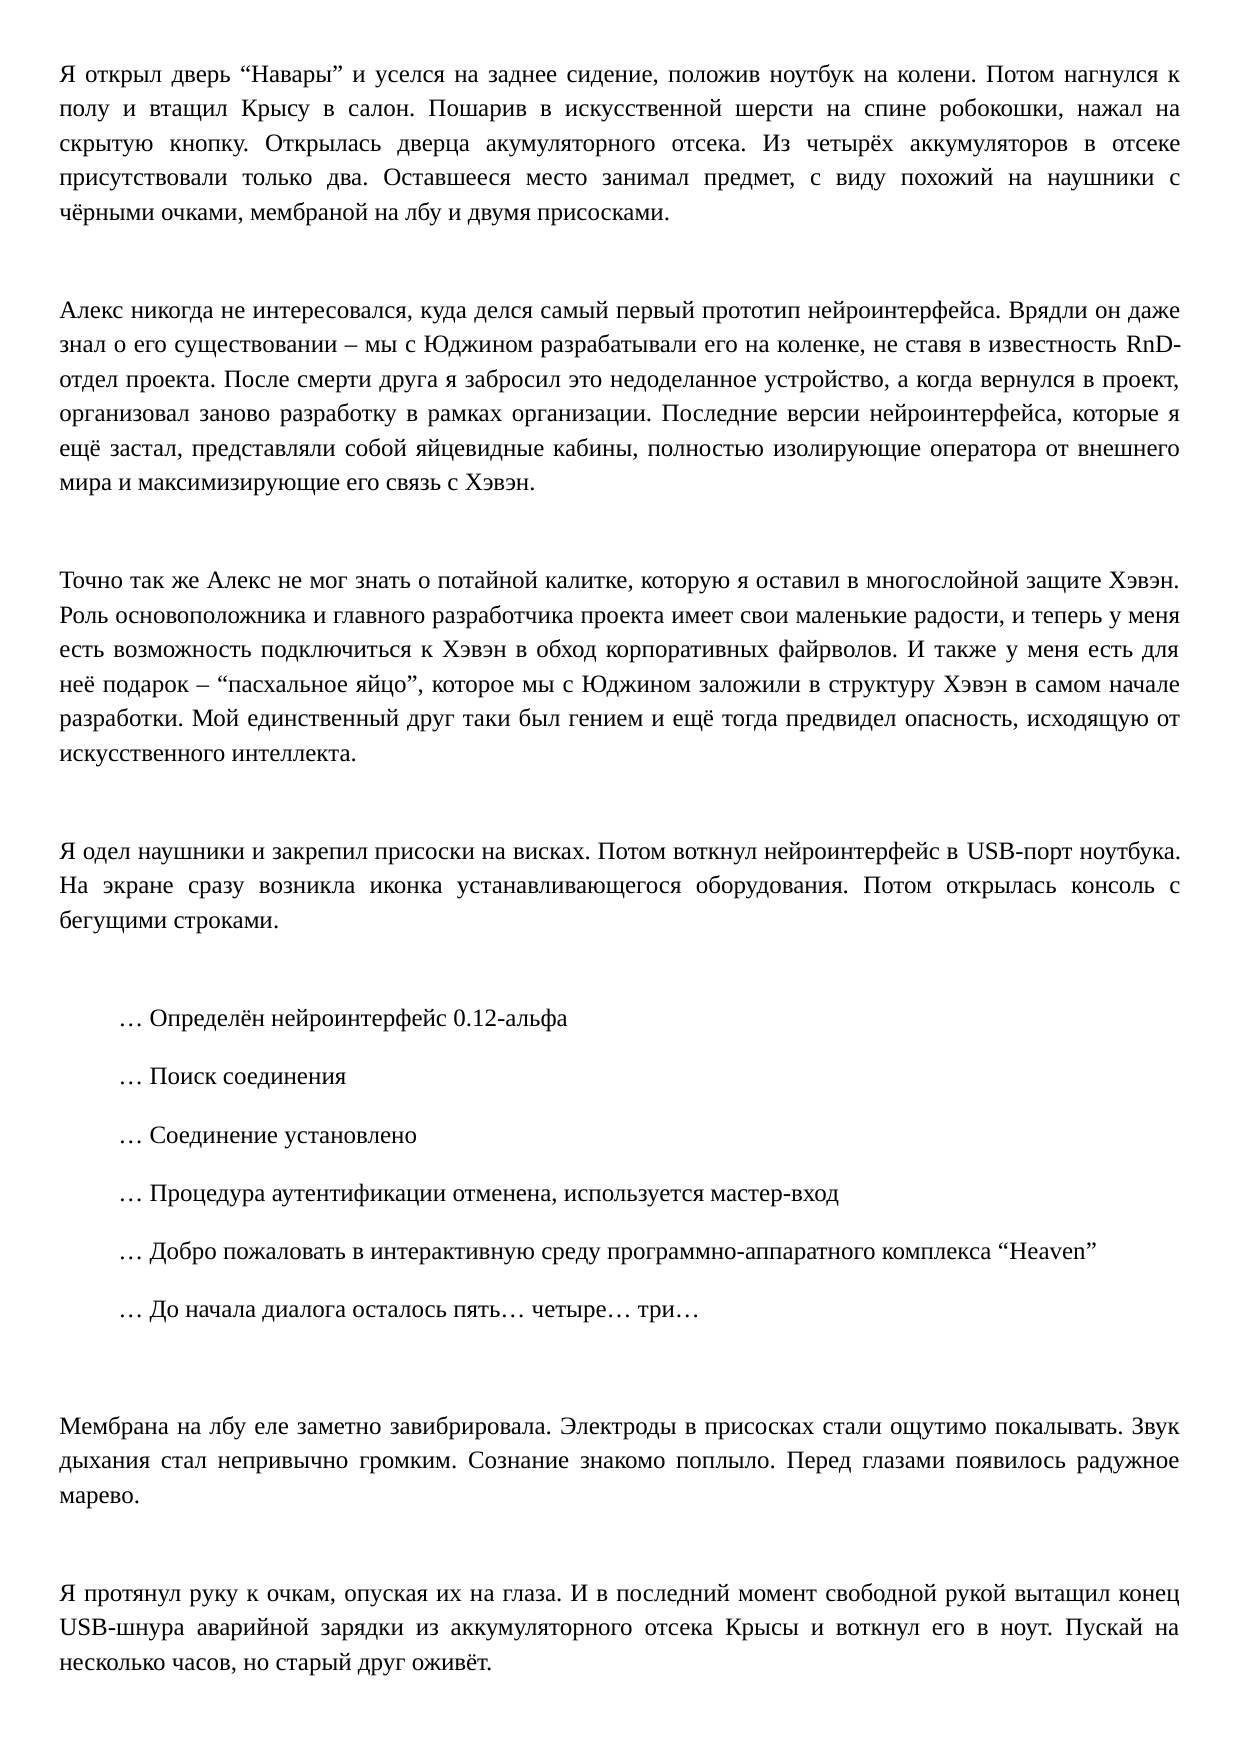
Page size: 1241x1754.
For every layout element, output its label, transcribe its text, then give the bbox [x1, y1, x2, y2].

text … Определён нейроинтерфейс 0.12-альфа [118, 1003, 1122, 1032]
text … До начала диалога осталось пять… четыре… три… [118, 1294, 1122, 1323]
text Я одел наушники и закрепил присоски на висках. Потом воткнул нейроинтерфейс в USB-порт ноутбука. На экране сразу возникла иконка устанавливающегося оборудования. Потом открылась консоль с бегущими строками. [59, 836, 1181, 934]
text Мембрана на лбу еле заметно завибрировала. Электроды в присосках стали ощутимо покалывать. Звук дыхания стал непривычно громким. Сознание знакомо поплыло. Перед глазами появилось радужное марево. [59, 1411, 1181, 1508]
text … Соединение установлено [118, 1120, 1122, 1148]
text … Процедура аутентификации отменена, используется мастер-вход [118, 1178, 1122, 1207]
text … Добро пожаловать в интерактивную среду программно-аппаратного комплекса “Heaven” [118, 1236, 1122, 1265]
text Точно так же Алекс не мог знать о потайной калитке, которую я оставил в многослойной защите Хэвэн. Роль основоположника и главного разработчика проекта имеет свои маленькие радости, и теперь у меня есть возможность подключиться к Хэвэн в обход корпоративных файрволов. И также у меня есть для неё подарок – “пасхальное яйцо”, которое мы с Юджином заложили в структуру Хэвэн в самом начале разработки. Мой единственный друг таки был гением и ещё тогда предвидел опасность, исходящую от искусственного интеллекта. [59, 566, 1181, 767]
text … Поиск соединения [118, 1061, 1122, 1090]
text Я протянул руку к очкам, опуская их на глаза. И в последний момент свободной рукой вытащил конец USB-шнура аварийной зарядки из аккумуляторного отсека Крысы и воткнул его в ноут. Пускай на несколько часов, но старый друг оживёт. [59, 1578, 1181, 1676]
text Алекс никогда не интересовался, куда делся самый первый прототип нейроинтерфейса. Врядли он даже знал о его существовании – мы с Юджином разрабатывали его на коленке, не ставя в известность RnD-отдел проекта. После смерти друга я забросил это недоделанное устройство, а когда вернулся в проект, организовал заново разработку в рамках организации. Последние версии нейроинтерфейса, которые я ещё застал, представляли собой яйцевидные кабины, полностью изолирующие оператора от внешнего мира и максимизирующие его связь с Хэвэн. [59, 295, 1181, 496]
text Я открыл дверь “Навары” и уселся на заднее сидение, положив ноутбук на колени. Потом нагнулся к полу и втащил Крысу в салон. Пошарив в искусственной шерсти на спине робокошки, нажал на скрытую кнопку. Открылась дверца акумуляторного отсека. Из четырёх аккумуляторов в отсеке присутствовали только два. Оставшееся место занимал предмет, с виду похожий на наушники с чёрными очками, мембраной на лбу и двумя присосками. [59, 59, 1181, 226]
